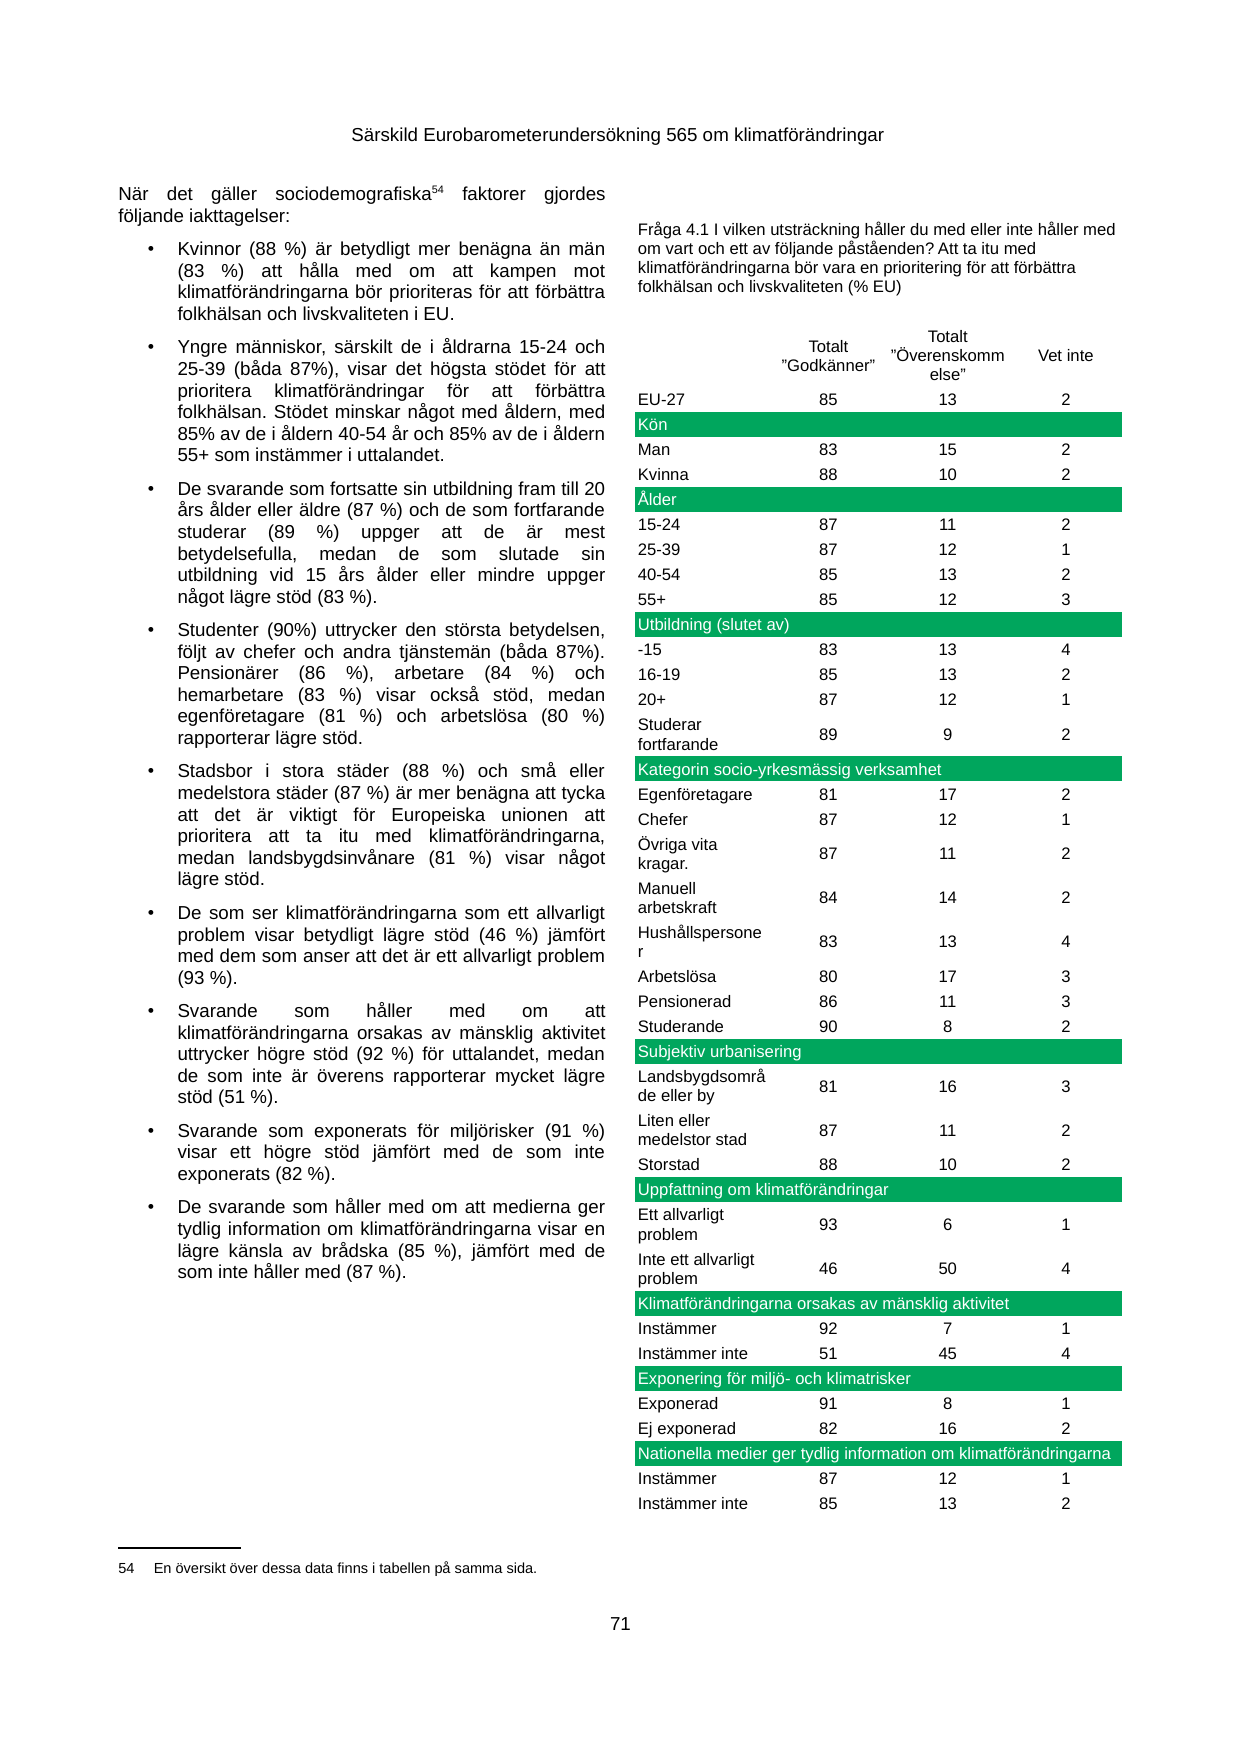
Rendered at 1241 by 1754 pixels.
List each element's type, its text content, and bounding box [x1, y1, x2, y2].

table_cell 4 [1009, 1341, 1122, 1366]
table_cell 89 [770, 712, 886, 756]
table_cell 83 [770, 637, 886, 662]
list Yngre människor, särskilt de i åldrarna 15-24 och 25-39 (båda 87%), visar det högsta stödet för att prioritera klimatförändringar för att förbättra folkhälsan. Stödet minskar något med åldern, med 85% av de i åldern 40-54 år och 85% av de i åldern 55+ som instämmer i uttalandet. [148, 336, 605, 466]
table_cell [635, 299, 770, 324]
table_cell 9 [886, 712, 1009, 756]
table_cell 17 [886, 781, 1009, 806]
table_cell 2 [1009, 662, 1122, 687]
table_cell 2 [1009, 1491, 1122, 1516]
table_cell 13 [886, 920, 1009, 964]
table_cell 2 [1009, 437, 1122, 462]
table_cell 2 [1009, 1108, 1122, 1152]
table_cell [635, 324, 770, 387]
table_cell Instämmer [635, 1316, 770, 1341]
table_cell [886, 299, 1009, 324]
table_cell 7 [886, 1316, 1009, 1341]
table_cell 17 [886, 964, 1009, 989]
table_cell 88 [770, 1152, 886, 1177]
table_cell 2 [1009, 781, 1122, 806]
table_cell 25-39 [635, 537, 770, 562]
table_cell -15 [635, 637, 770, 662]
table_cell 45 [886, 1341, 1009, 1366]
table_cell 85 [770, 1491, 886, 1516]
list Svarande som håller med om att klimatförändringarna orsakas av mänsklig aktivitet uttrycker högre stöd (92 %) för uttalandet, medan de som inte är överens rapporterar mycket lägre stöd (51 %). [148, 1000, 605, 1108]
list Svarande som exponerats för miljörisker (91 %) visar ett högre stöd jämfört med de som inte exponerats (82 %). [148, 1120, 605, 1184]
table_cell Liten eller medelstor stad [635, 1108, 770, 1152]
table_cell 11 [886, 512, 1009, 537]
table_cell 12 [886, 537, 1009, 562]
table_cell 50 [886, 1246, 1009, 1291]
table_cell 85 [770, 587, 886, 612]
table_cell 1 [1009, 1316, 1122, 1341]
table_cell 4 [1009, 920, 1122, 964]
table_cell Landsbygdsområde eller by [635, 1064, 770, 1108]
table_cell 1 [1009, 537, 1122, 562]
list Stadsbor i stora städer (88 %) och små eller medelstora städer (87 %) är mer benägna att tycka att det är viktigt för Europeiska unionen att prioritera att ta itu med klimatförändringarna, medan landsbygdsinvånare (81 %) visar något lägre stöd. [148, 760, 605, 890]
table_cell 81 [770, 781, 886, 806]
table_cell 3 [1009, 964, 1122, 989]
table_cell Egenföretagare [635, 781, 770, 806]
table_cell 3 [1009, 1064, 1122, 1108]
table_cell 1 [1009, 1466, 1122, 1491]
table_cell 84 [770, 876, 886, 920]
table_cell 46 [770, 1246, 886, 1291]
table_cell Kvinna [635, 462, 770, 487]
table_cell 2 [1009, 387, 1122, 412]
table_cell 2 [1009, 1416, 1122, 1441]
table_cell Man [635, 437, 770, 462]
table_cell [1009, 299, 1122, 324]
table_cell 2 [1009, 512, 1122, 537]
table_cell 13 [886, 387, 1009, 412]
table_cell Instämmer inte [635, 1341, 770, 1366]
table_cell Arbetslösa [635, 964, 770, 989]
list Kvinnor (88 %) är betydligt mer benägna än män (83 %) att hålla med om att kampen mot klimatförändringarna bör prioriteras för att förbättra folkhälsan och livskvaliteten i EU. [148, 238, 605, 324]
table_cell 82 [770, 1416, 886, 1441]
table_cell Nationella medier ger tydlig information om klimatförändringarna [635, 1441, 1122, 1466]
table_cell 3 [1009, 989, 1122, 1014]
table_cell 88 [770, 462, 886, 487]
table_cell Totalt ”Godkänner” [770, 324, 886, 387]
table_cell 87 [770, 1466, 886, 1491]
table_cell Exponerad [635, 1391, 770, 1416]
table_cell Exponering för miljö- och klimatrisker [635, 1366, 1122, 1391]
table_cell 12 [886, 687, 1009, 712]
table_cell 81 [770, 1064, 886, 1108]
table_cell 4 [1009, 1246, 1122, 1291]
list De svarande som fortsatte sin utbildning fram till 20 års ålder eller äldre (87 %) och de som fortfarande studerar (89 %) uppger att de är mest betydelsefulla, medan de som slutade sin utbildning vid 15 års ålder eller mindre uppger något lägre stöd (83 %). [148, 478, 605, 607]
table_cell 16 [886, 1064, 1009, 1108]
table_cell 2 [1009, 462, 1122, 487]
table_cell Studerar fortfarande [635, 712, 770, 756]
table_cell 1 [1009, 687, 1122, 712]
table_cell [770, 299, 886, 324]
table_cell Vet inte [1009, 324, 1122, 387]
table_cell 16-19 [635, 662, 770, 687]
table_cell 86 [770, 989, 886, 1014]
table_cell 55+ [635, 587, 770, 612]
table_cell Utbildning (slutet av) [635, 612, 1122, 637]
table_cell 15-24 [635, 512, 770, 537]
table_cell 85 [770, 387, 886, 412]
table_cell Instämmer inte [635, 1491, 770, 1516]
table_cell 87 [770, 831, 886, 876]
table_cell Hushållspersoner [635, 920, 770, 964]
table_cell Pensionerad [635, 989, 770, 1014]
table_cell Subjektiv urbanisering [635, 1039, 1122, 1064]
table_cell 11 [886, 1108, 1009, 1152]
table_cell 2 [1009, 1014, 1122, 1039]
table_cell 85 [770, 662, 886, 687]
table_cell 83 [770, 920, 886, 964]
table_cell 87 [770, 537, 886, 562]
table_cell 10 [886, 1152, 1009, 1177]
table_cell 1 [1009, 806, 1122, 831]
table_cell EU-27 [635, 387, 770, 412]
table_cell Chefer [635, 806, 770, 831]
table_cell 90 [770, 1014, 886, 1039]
table_cell Totalt ”Överenskommelse” [886, 324, 1009, 387]
table_cell 2 [1009, 876, 1122, 920]
table_cell 13 [886, 637, 1009, 662]
table_cell Manuell arbetskraft [635, 876, 770, 920]
table_cell 87 [770, 687, 886, 712]
table_cell 12 [886, 587, 1009, 612]
text En översikt över dessa data finns i tabellen på samma sida. [118, 1560, 605, 1577]
table_cell Storstad [635, 1152, 770, 1177]
table_cell 4 [1009, 637, 1122, 662]
table_cell 92 [770, 1316, 886, 1341]
table_cell 40-54 [635, 562, 770, 587]
table_cell 8 [886, 1391, 1009, 1416]
table_cell 10 [886, 462, 1009, 487]
table_cell 87 [770, 512, 886, 537]
table_cell Kategorin socio-yrkesmässig verksamhet [635, 756, 1122, 781]
table_cell Studerande [635, 1014, 770, 1039]
table_cell Övriga vita kragar. [635, 831, 770, 876]
table_cell 16 [886, 1416, 1009, 1441]
table_cell 85 [770, 562, 886, 587]
table_cell Inte ett allvarligt problem [635, 1246, 770, 1291]
table_cell 11 [886, 831, 1009, 876]
list Studenter (90%) uttrycker den största betydelsen, följt av chefer och andra tjänstemän (båda 87%). Pensionärer (86 %), arbetare (84 %) och hemarbetare (83 %) visar också stöd, medan egenföretagare (81 %) och arbetslösa (80 %) rapporterar lägre stöd. [148, 619, 605, 748]
text När det gäller sociodemografiska faktorer gjordes följande iakttagelser: [118, 183, 605, 226]
table_cell 2 [1009, 1152, 1122, 1177]
table_cell 51 [770, 1341, 886, 1366]
table_cell 15 [886, 437, 1009, 462]
list De svarande som håller med om att medierna ger tydlig information om klimatförändringarna visar en lägre känsla av brådska (85 %), jämfört med de som inte håller med (87 %). [148, 1196, 605, 1283]
table_cell 8 [886, 1014, 1009, 1039]
list De som ser klimatförändringarna som ett allvarligt problem visar betydligt lägre stöd (46 %) jämfört med dem som anser att det är ett allvarligt problem (93 %). [148, 902, 605, 988]
table_cell 13 [886, 662, 1009, 687]
table_cell 91 [770, 1391, 886, 1416]
table_cell Ej exponerad [635, 1416, 770, 1441]
table_cell 87 [770, 806, 886, 831]
table_cell 93 [770, 1202, 886, 1246]
table_header Fråga 4.1 I vilken utsträckning håller du med eller inte håller med om vart och ett av följande påståenden? Att ta itu med klimatförändringarna bör vara en prioritering för att förbättra folkhälsan och livskvaliteten (% EU) [635, 216, 1122, 299]
table_cell 80 [770, 964, 886, 989]
table_cell Uppfattning om klimatförändringar [635, 1177, 1122, 1202]
table_cell 14 [886, 876, 1009, 920]
table_cell 2 [1009, 831, 1122, 876]
table_cell 20+ [635, 687, 770, 712]
table_cell 11 [886, 989, 1009, 1014]
table_cell 6 [886, 1202, 1009, 1246]
table_cell 13 [886, 1491, 1009, 1516]
table_cell 12 [886, 1466, 1009, 1491]
table_cell Instämmer [635, 1466, 770, 1491]
table_cell Ett allvarligt problem [635, 1202, 770, 1246]
table_cell 12 [886, 806, 1009, 831]
table_cell 87 [770, 1108, 886, 1152]
table_cell Klimatförändringarna orsakas av mänsklig aktivitet [635, 1291, 1122, 1316]
table_cell Ålder [635, 487, 1122, 512]
table_cell 3 [1009, 587, 1122, 612]
table_cell 2 [1009, 712, 1122, 756]
table_cell 13 [886, 562, 1009, 587]
table_cell Kön [635, 412, 1122, 437]
table_cell 1 [1009, 1391, 1122, 1416]
table_cell 1 [1009, 1202, 1122, 1246]
table_cell 2 [1009, 562, 1122, 587]
table_cell 83 [770, 437, 886, 462]
